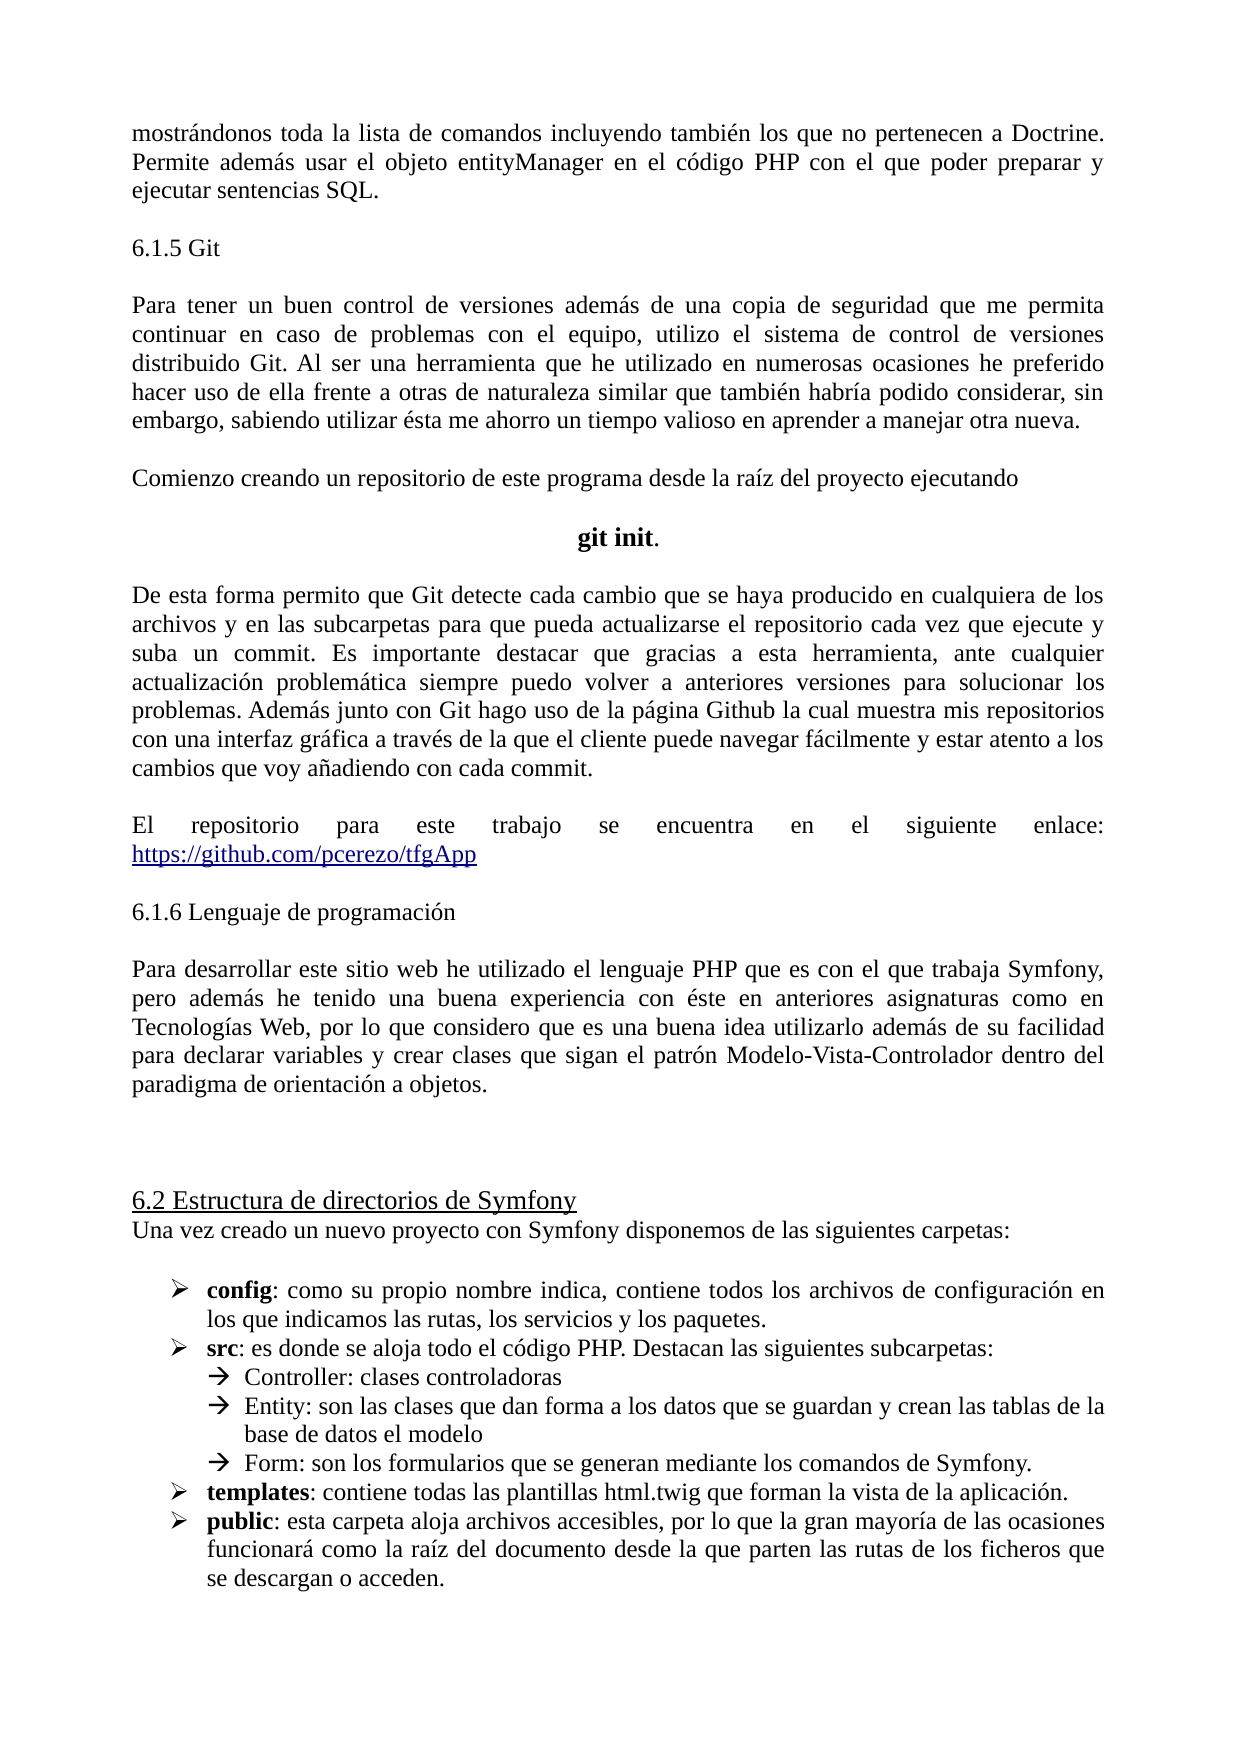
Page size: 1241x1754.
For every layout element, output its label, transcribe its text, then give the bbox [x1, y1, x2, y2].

list public: esta carpeta aloja archivos accesibles, por lo que la gran mayoría de las ocasiones funcionará como la raíz del documento desde la que parten las rutas de los ficheros que se descargan o acceden. [169, 1506, 1106, 1592]
list Form: son los formularios que se generan mediante los comandos de Symfony. [207, 1448, 1106, 1477]
text De esta forma permito que Git detecte cada cambio que se haya producido en cualquiera de los archivos y en las subcarpetas para que pueda actualizarse el repositorio cada vez que ejecute y suba un commit. Es importante destacar que gracias a esta herramienta, ante cualquier actualización problemática siempre puedo volver a anteriores versiones para solucionar los problemas. Además junto con Git hago uso de la página Github la cual muestra mis repositorios con una interfaz gráfica a través de la que el cliente puede navegar fácilmente y estar atento a los cambios que voy añadiendo con cada commit. [132, 581, 1106, 782]
text mostrándonos toda la lista de comandos incluyendo también los que no pertenecen a Doctrine. Permite además usar el objeto entityManager en el código PHP con el que poder preparar y ejecutar sentencias SQL. [132, 118, 1106, 204]
text Comienzo creando un repositorio de este programa desde la raíz del proyecto ejecutando [132, 463, 1106, 492]
list templates: contiene todas las plantillas html.twig que forman la vista de la aplicación. [169, 1477, 1106, 1506]
text Para tener un buen control de versiones además de una copia de seguridad que me permita continuar en caso de problemas con el equipo, utilizo el sistema de control de versiones distribuido Git. Al ser una herramienta que he utilizado en numerosas ocasiones he preferido hacer uso de ella frente a otras de naturaleza similar que también habría podido considerar, sin embargo, sabiendo utilizar ésta me ahorro un tiempo valioso en aprender a manejar otra nueva. [132, 291, 1106, 434]
list Controller: clases controladoras [207, 1362, 1106, 1391]
list config: como su propio nombre indica, contiene todos los archivos de configuración en los que indicamos las rutas, los servicios y los paquetes. [169, 1275, 1106, 1333]
text Una vez creado un nuevo proyecto con Symfony disponemos de las siguientes carpetas: [132, 1215, 1106, 1244]
text git init. [132, 521, 1106, 552]
text Para desarrollar este sitio web he utilizado el lenguaje PHP que es con el que trabaja Symfony, pero además he tenido una buena experiencia con éste en anteriores asignaturas como en Tecnologías Web, por lo que considero que es una buena idea utilizarlo además de su facilidad para declarar variables y crear clases que sigan el patrón Modelo-Vista-Controlador dentro del paradigma de orientación a objetos. [132, 954, 1106, 1098]
text 6.2 Estructura de directorios de Symfony [132, 1184, 1106, 1215]
text 6.1.5 Git [132, 233, 1106, 262]
list Entity: son las clases que dan forma a los datos que se guardan y crean las tablas de la base de datos el modelo [207, 1391, 1106, 1448]
text El repositorio para este trabajo se encuentra en el siguiente enlace: https://github.com/pcerezo/tfgApp [132, 811, 1106, 868]
list src: es donde se aloja todo el código PHP. Destacan las siguientes subcarpetas: [169, 1333, 1106, 1362]
text 6.1.6 Lenguaje de programación [132, 897, 1106, 926]
